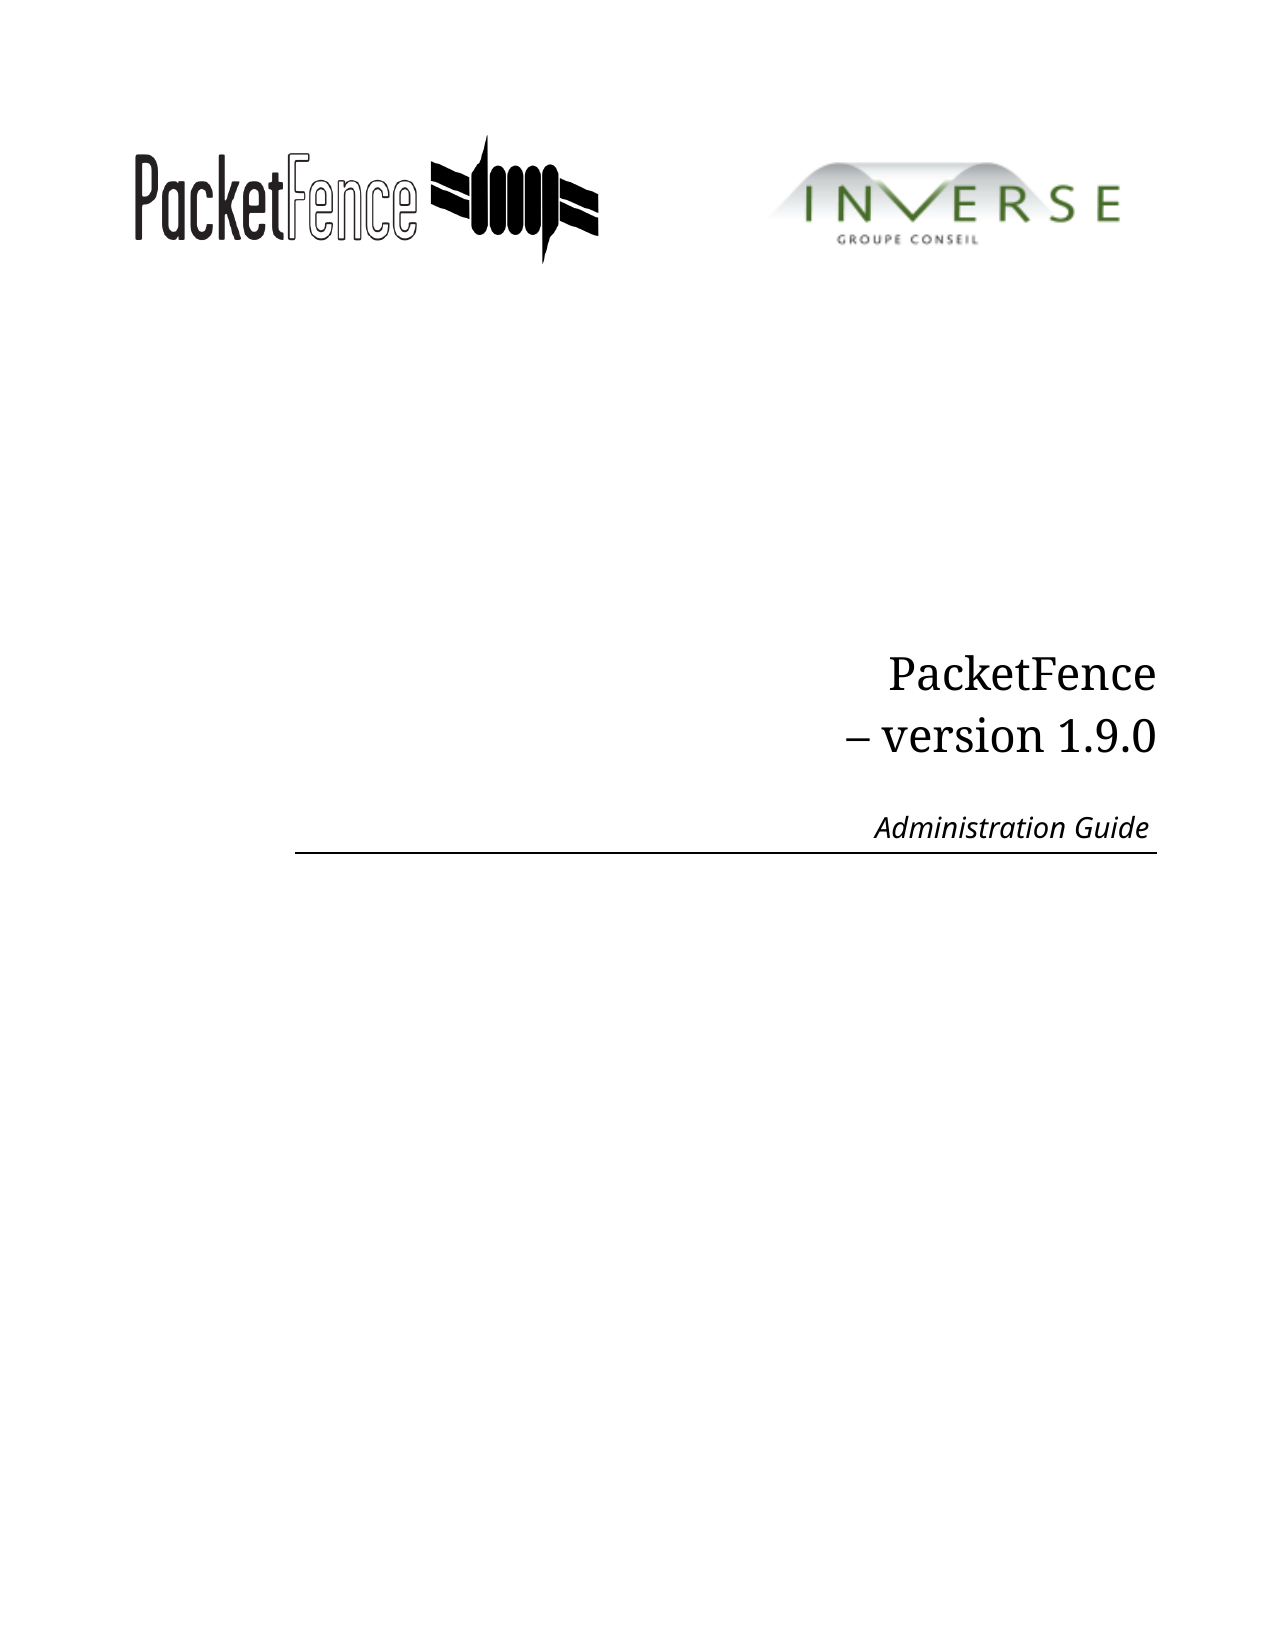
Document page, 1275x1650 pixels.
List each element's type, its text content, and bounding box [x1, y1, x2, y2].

title PacketFence – version 1.9.0 [295, 641, 1157, 766]
picture [728, 118, 1157, 290]
subtitle Administration Guide [295, 803, 1157, 852]
picture [118, 118, 615, 281]
